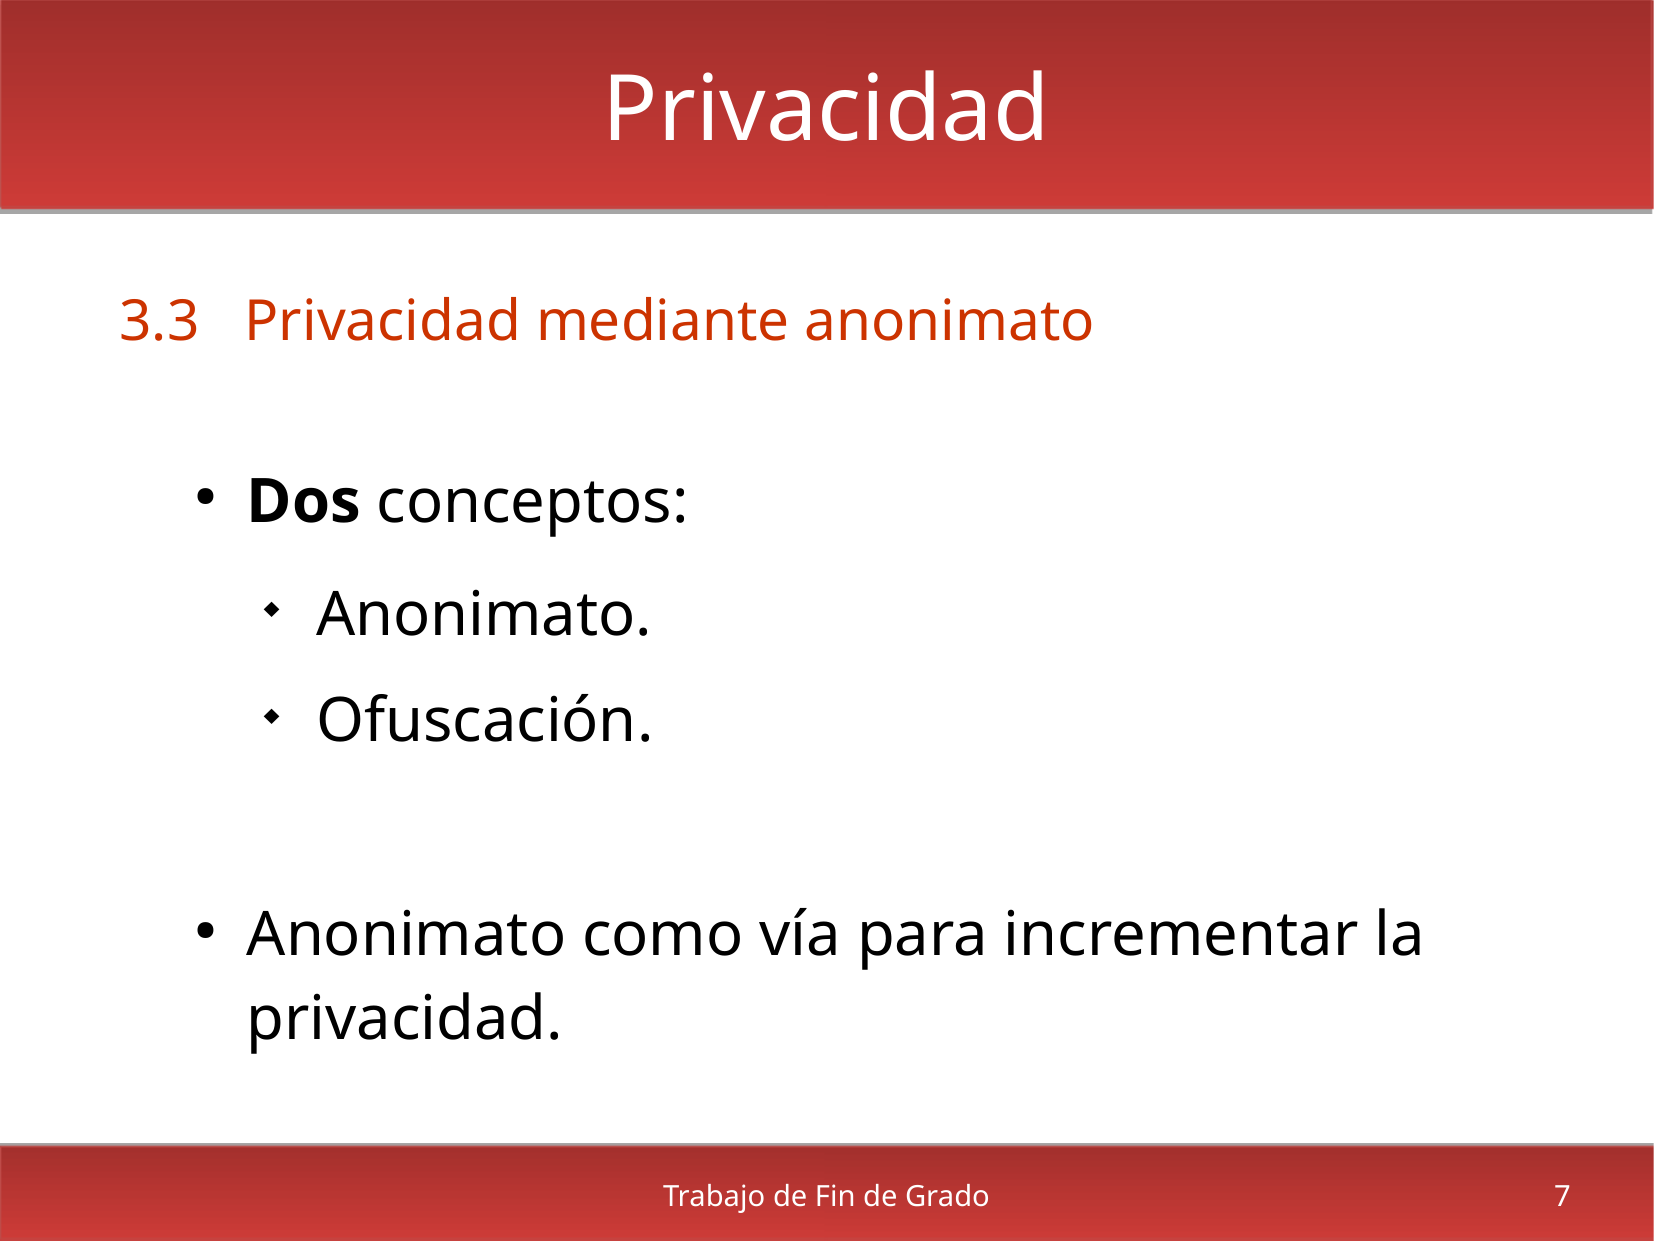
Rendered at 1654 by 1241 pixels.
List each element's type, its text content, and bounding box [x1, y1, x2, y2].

list 3.3 Privacidad mediante anonimato [59, 279, 1182, 414]
title Privacidad [59, 31, 1595, 178]
picture [0, 0, 1654, 214]
list Dos conceptos: Anonimato. Ofuscación. Anonimato como vía para incrementar la privacidad. [177, 338, 1506, 1063]
picture [0, 1143, 1654, 1241]
